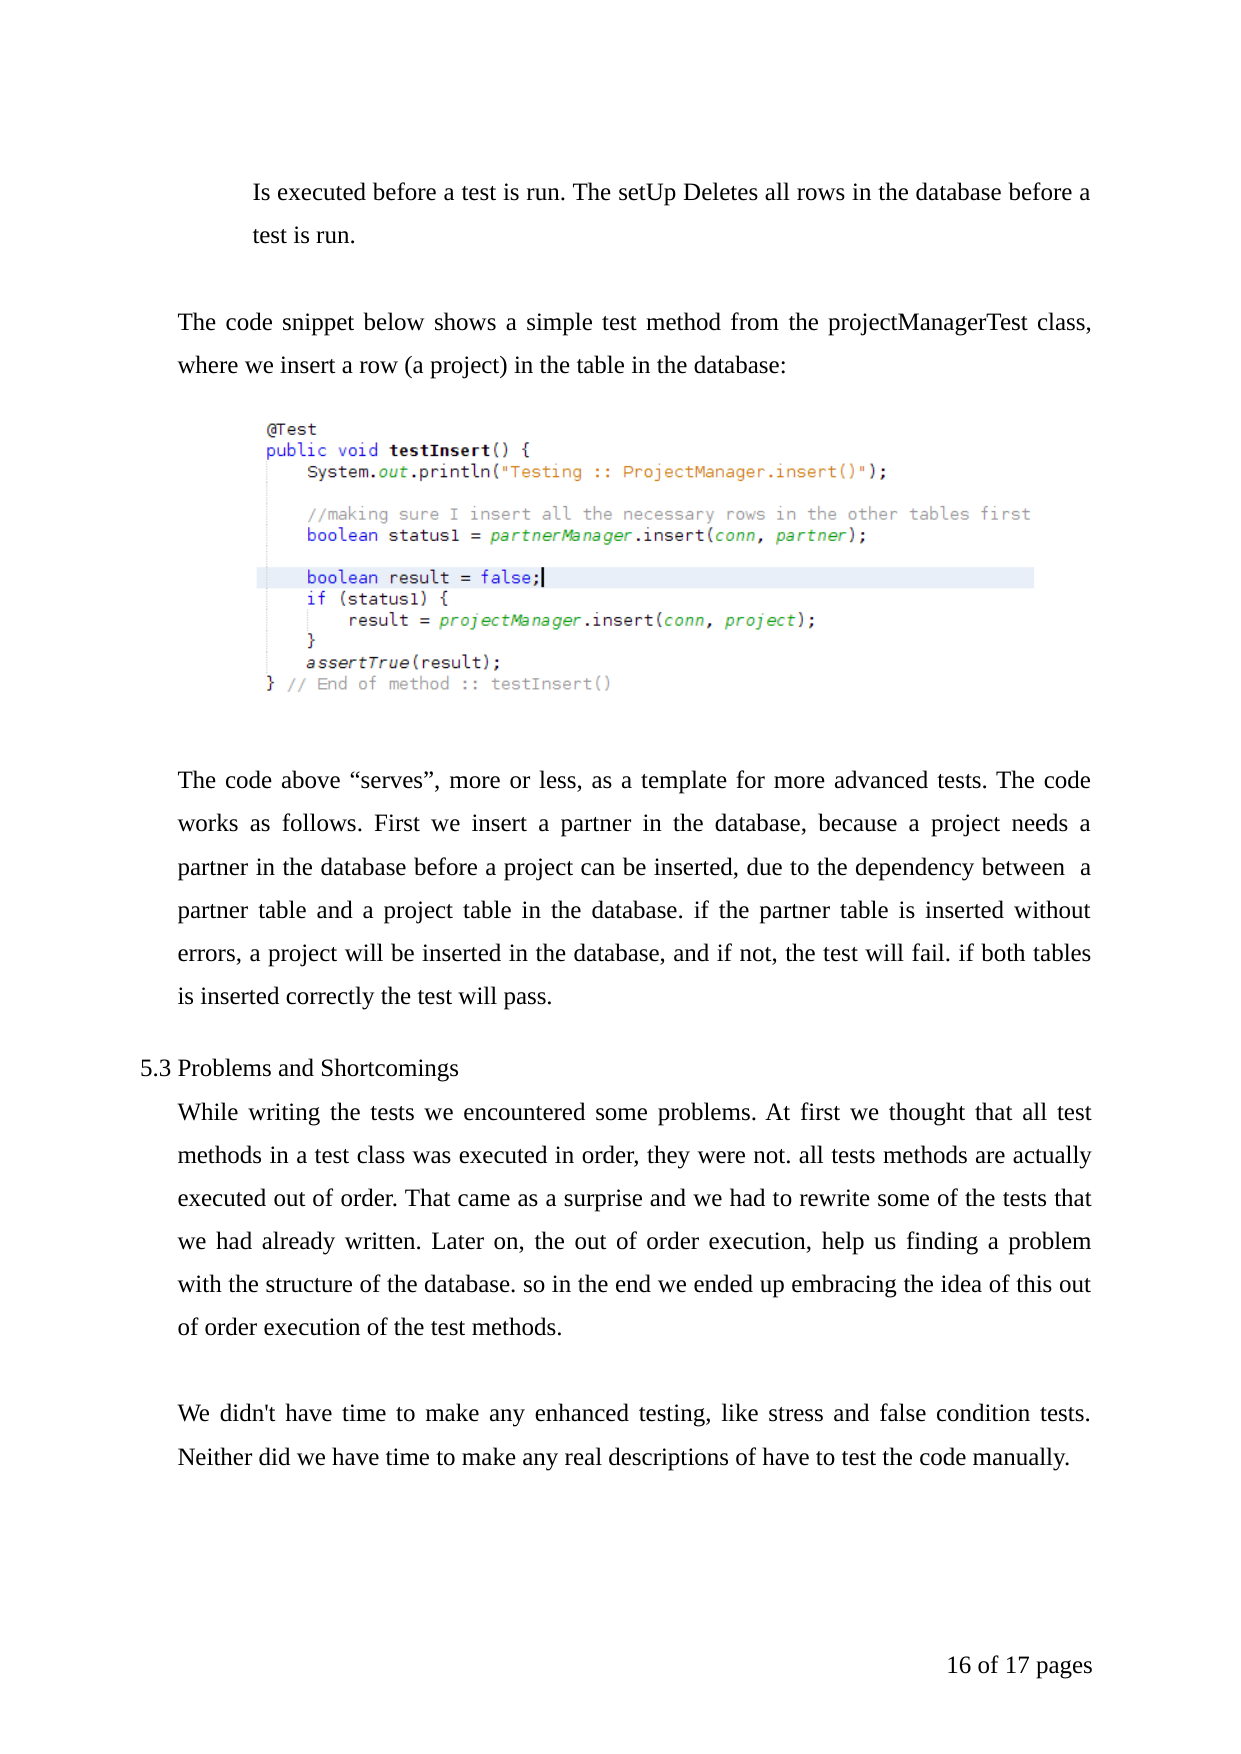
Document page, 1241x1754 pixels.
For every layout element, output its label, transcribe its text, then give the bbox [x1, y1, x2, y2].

text While writing the tests we encountered some problems. At first we thought that all test methods in a test class was executed in order, they were not. all tests methods are actually executed out of order. That came as a surprise and we had to rewrite some of the tests that we had already written. Later on, the out of order execution, help us finding a problem with the structure of the database. so in the end we ended up embracing the idea of this out of order execution of the test methods. [177, 1097, 1093, 1341]
text The code snippet below shows a simple test method from the projectManagerTest class, where we insert a row (a project) in the table in the database: [177, 307, 1093, 378]
subtitle Problems and Shortcomings [177, 1053, 1093, 1082]
text We didn't have time to make any enhanced testing, like stress and false condition tests. Neither did we have time to make any real descriptions of have to test the code manually. [177, 1398, 1093, 1470]
list Is executed before a test is run. The setUp Deletes all rows in the database before a test is run. [215, 177, 1093, 249]
text The code above “serves”, more or less, as a template for more advanced tests. The code works as follows. First we insert a partner in the database, because a project needs a partner in the database before a project can be inserted, due to the dependency between a partner table and a project table in the database. if the partner table is inserted without errors, a project will be inserted in the database, and if not, the test will fail. if both tables is inserted correctly the test will pass. [177, 765, 1093, 1010]
picture [256, 420, 1035, 707]
